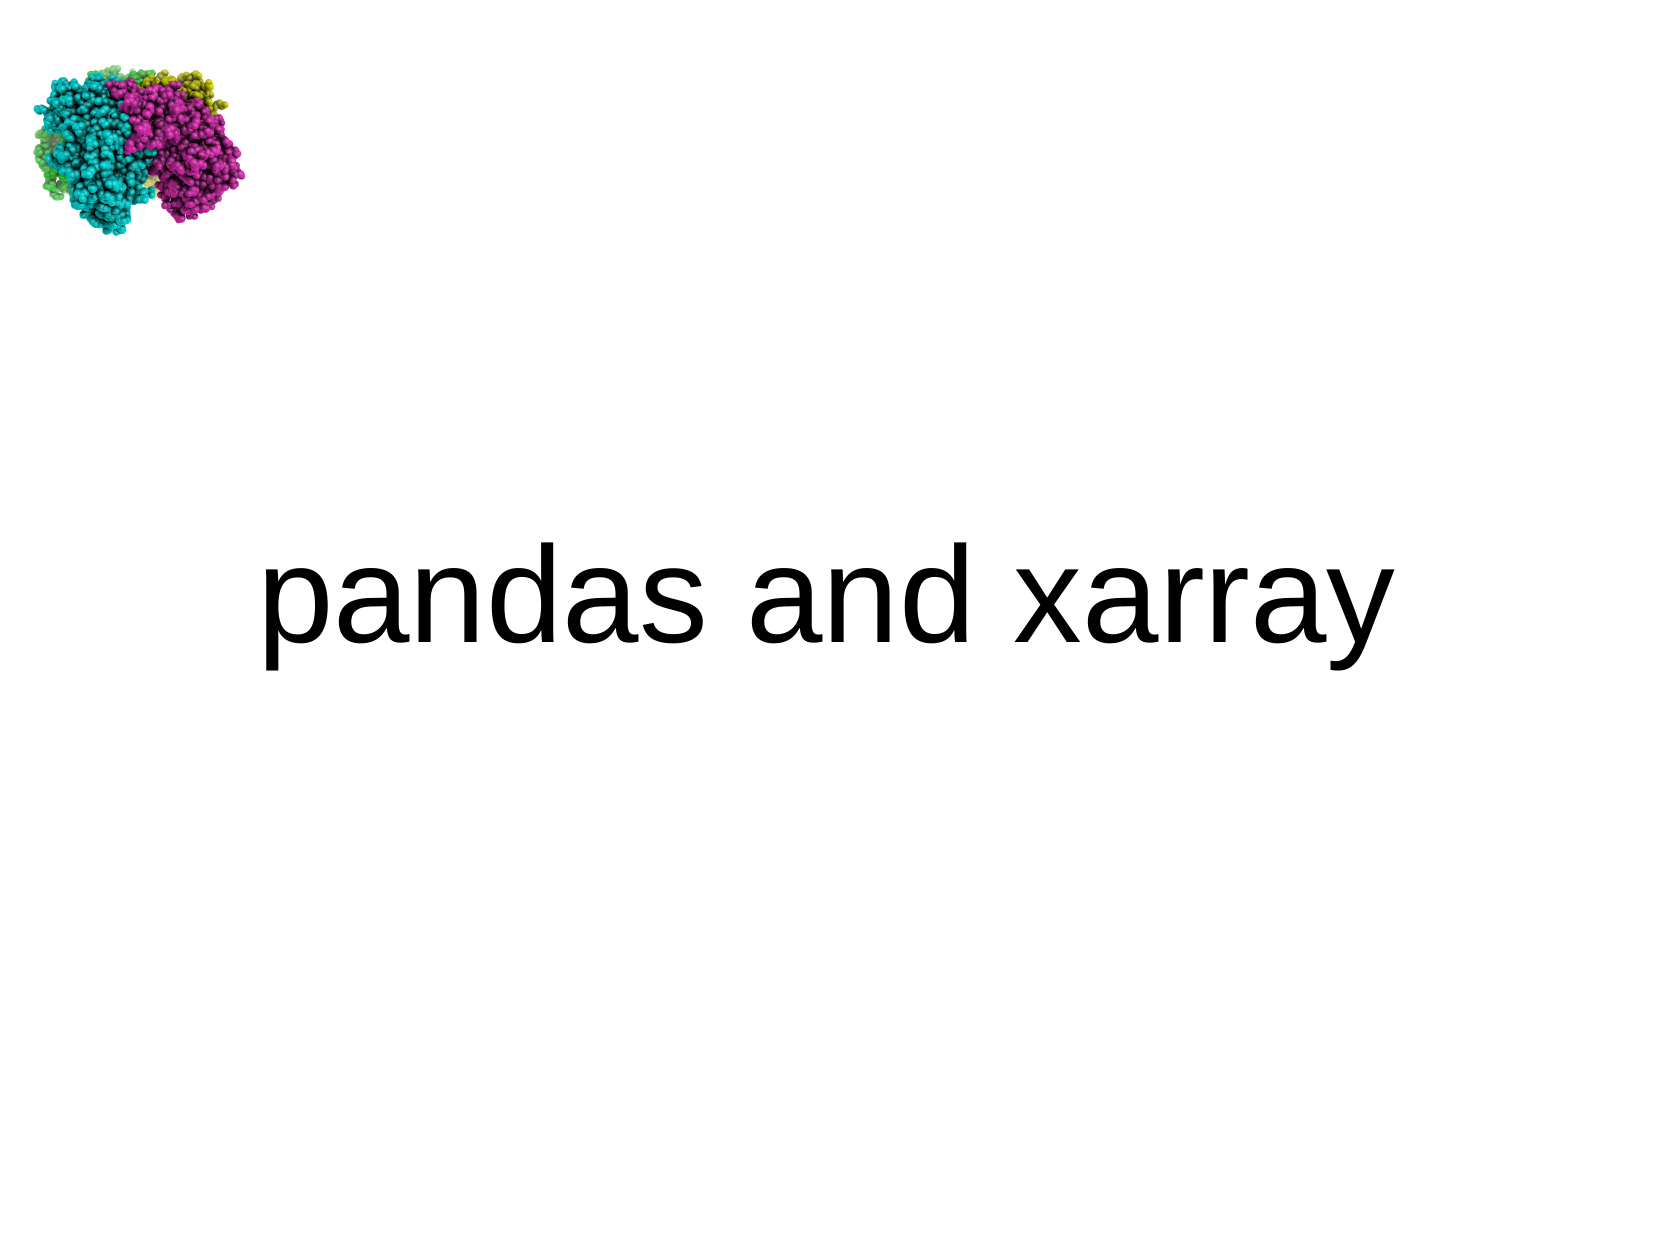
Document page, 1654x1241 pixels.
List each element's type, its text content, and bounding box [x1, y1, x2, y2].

subtitle pandas and xarray [82, 114, 1571, 1075]
picture [27, 59, 253, 240]
